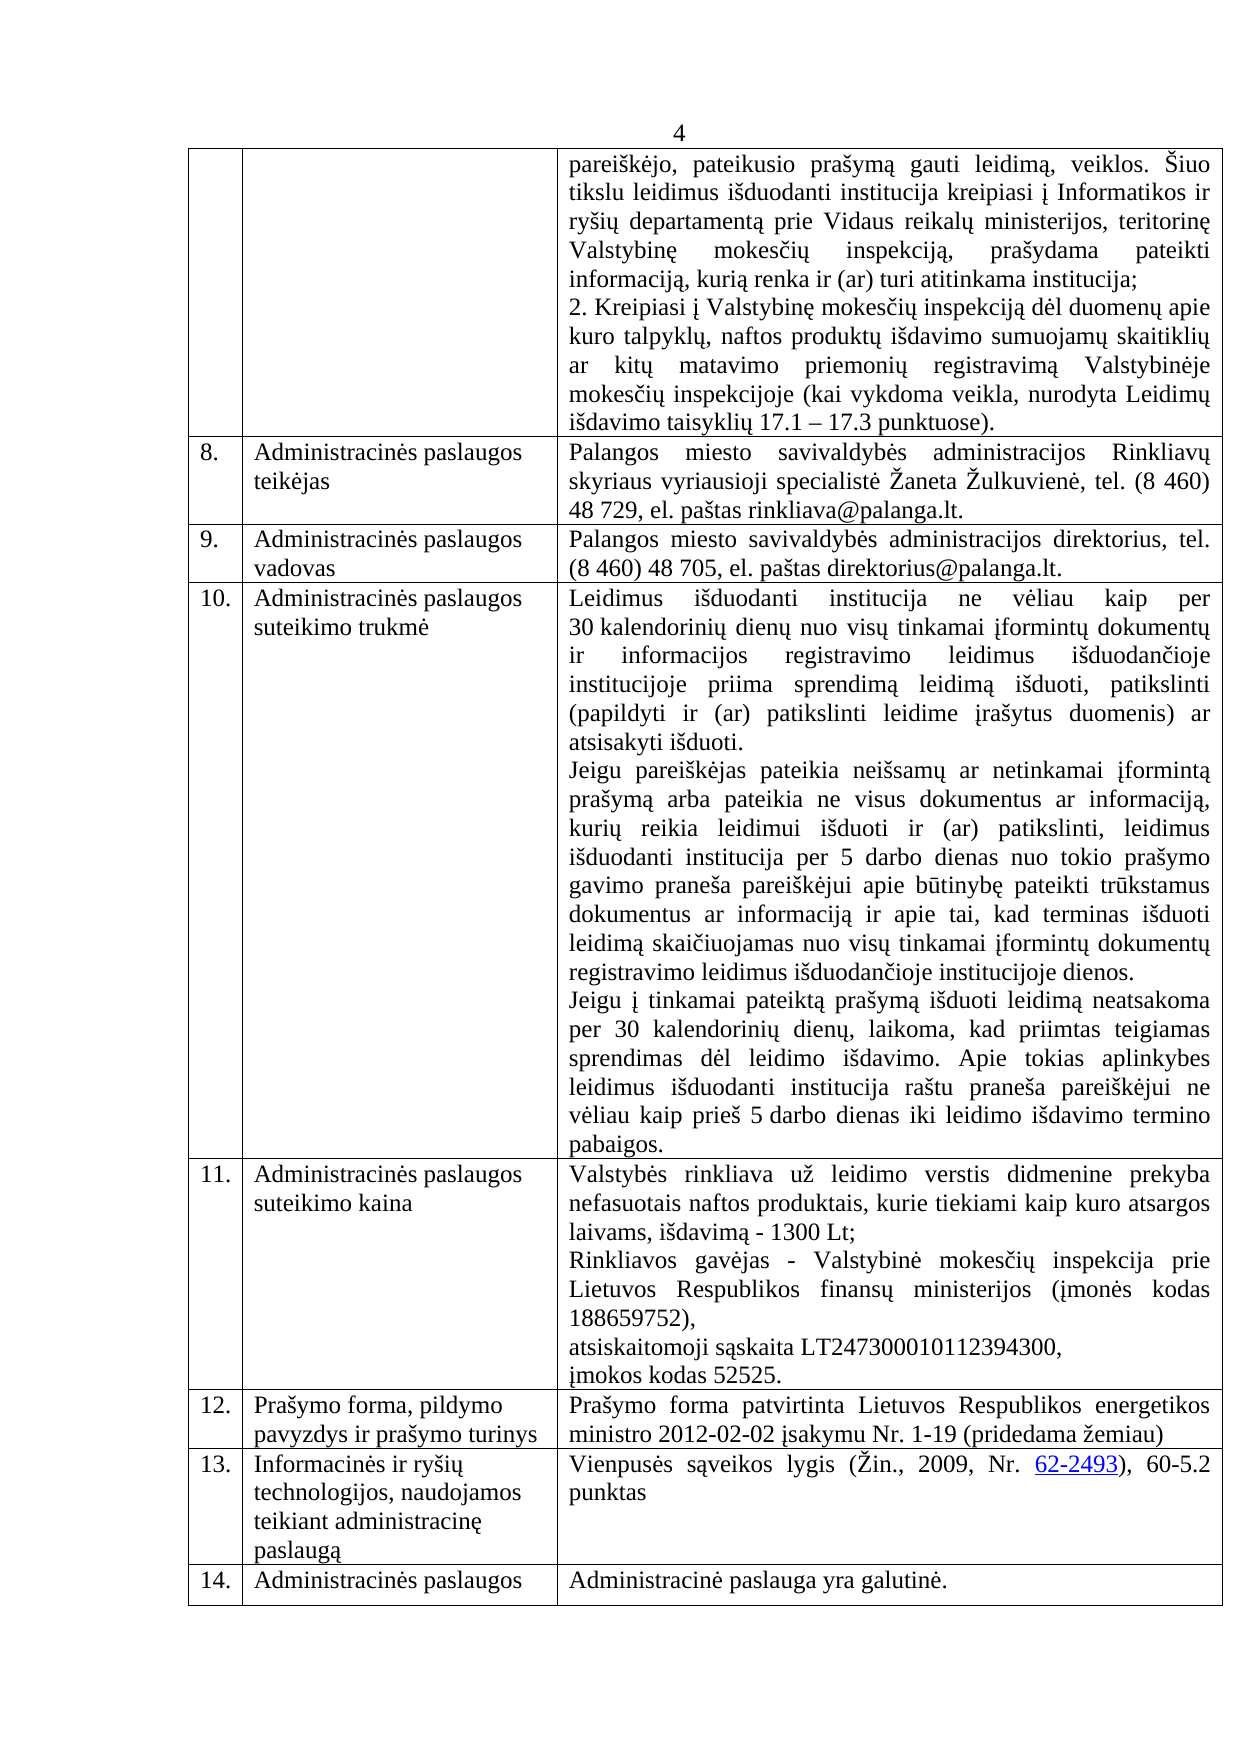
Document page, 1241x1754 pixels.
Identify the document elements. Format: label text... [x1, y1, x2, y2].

table_cell Palangos miesto savivaldybės administracijos Rinkliavų skyriaus vyriausioji specialistė Žaneta Žulkuvienė, tel. (8 460) 48 729, el. paštas rinkliava@palanga.lt. [558, 437, 1222, 523]
table_cell Administracinės paslaugos teikėjas [243, 437, 557, 523]
table_cell 12. [189, 1390, 242, 1448]
table_cell 14. [189, 1565, 242, 1605]
table_cell Valstybės rinkliava už leidimo verstis didmenine prekyba nefasuotais naftos produktais, kurie tiekiami kaip kuro atsargos laivams, išdavimą - 1300 Lt; Rinkliavos gavėjas - Valstybinė mokesčių inspekcija prie Lietuvos Respublikos finansų ministerijos (įmonės kodas 188659752), atsiskaitomoji sąskaita LT247300010112394300, įmokos kodas 52525. [558, 1159, 1222, 1389]
table_cell Prašymo forma patvirtinta Lietuvos Respublikos energetikos ministro 2012-02-02 įsakymu Nr. 1-19 (pridedama žemiau) [558, 1390, 1222, 1448]
table_cell 9. [189, 525, 242, 582]
table_cell 10. [189, 583, 242, 1158]
table_cell Administracinės paslaugos vadovas [243, 525, 557, 582]
table_cell Administracinės paslaugos suteikimo trukmė [243, 583, 557, 1158]
table_cell Palangos miesto savivaldybės administracijos direktorius, tel. (8 460) 48 705, el. paštas direktorius@palanga.lt. [558, 525, 1222, 582]
table_cell Prašymo forma, pildymo pavyzdys ir prašymo turinys [243, 1390, 557, 1448]
table_cell Informacinės ir ryšių technologijos, naudojamos teikiant administracinę paslaugą [243, 1449, 557, 1564]
table_cell 8. [189, 437, 242, 523]
table_cell [189, 149, 242, 436]
table_cell Vienpusės sąveikos lygis (Žin., 2009, Nr. 62-2493), 60-5.2 punktas [558, 1449, 1222, 1564]
table_cell 11. [189, 1159, 242, 1389]
table_cell [243, 149, 557, 436]
table_cell Administracinės paslaugos suteikimo kaina [243, 1159, 557, 1389]
table_cell Leidimus išduodanti institucija ne vėliau kaip per 30 kalendorinių dienų nuo visų tinkamai įformintų dokumentų ir informacijos registravimo leidimus išduodančioje institucijoje priima sprendimą leidimą išduoti, patikslinti (papildyti ir (ar) patikslinti leidime įrašytus duomenis) ar atsisakyti išduoti. Jeigu pareiškėjas pateikia neišsamų ar netinkamai įformintą prašymą arba pateikia ne visus dokumentus ar informaciją, kurių reikia leidimui išduoti ir (ar) patikslinti, leidimus išduodanti institucija per 5 darbo dienas nuo tokio prašymo gavimo praneša pareiškėjui apie būtinybę pateikti trūkstamus dokumentus ar informaciją ir apie tai, kad terminas išduoti leidimą skaičiuojamas nuo visų tinkamai įformintų dokumentų registravimo leidimus išduodančioje institucijoje dienos. Jeigu į tinkamai pateiktą prašymą išduoti leidimą neatsakoma per 30 kalendorinių dienų, laikoma, kad priimtas teigiamas sprendimas dėl leidimo išdavimo. Apie tokias aplinkybes leidimus išduodanti institucija raštu praneša pareiškėjui ne vėliau kaip prieš 5 darbo dienas iki leidimo išdavimo termino pabaigos. [558, 583, 1222, 1158]
table_cell Administracinė paslauga yra galutinė. [558, 1565, 1222, 1605]
table_cell pareiškėjo, pateikusio prašymą gauti leidimą, veiklos. Šiuo tikslu leidimus išduodanti institucija kreipiasi į Informatikos ir ryšių departamentą prie Vidaus reikalų ministerijos, teritorinę Valstybinę mokesčių inspekciją, prašydama pateikti informaciją, kurią renka ir (ar) turi atitinkama institucija; 2. Kreipiasi į Valstybinę mokesčių inspekciją dėl duomenų apie kuro talpyklų, naftos produktų išdavimo sumuojamų skaitiklių ar kitų matavimo priemonių registravimą Valstybinėje mokesčių inspekcijoje (kai vykdoma veikla, nurodyta Leidimų išdavimo taisyklių 17.1 – 17.3 punktuose). [558, 149, 1222, 436]
table_cell Administracinės paslaugos [243, 1565, 557, 1605]
table_cell 13. [189, 1449, 242, 1564]
